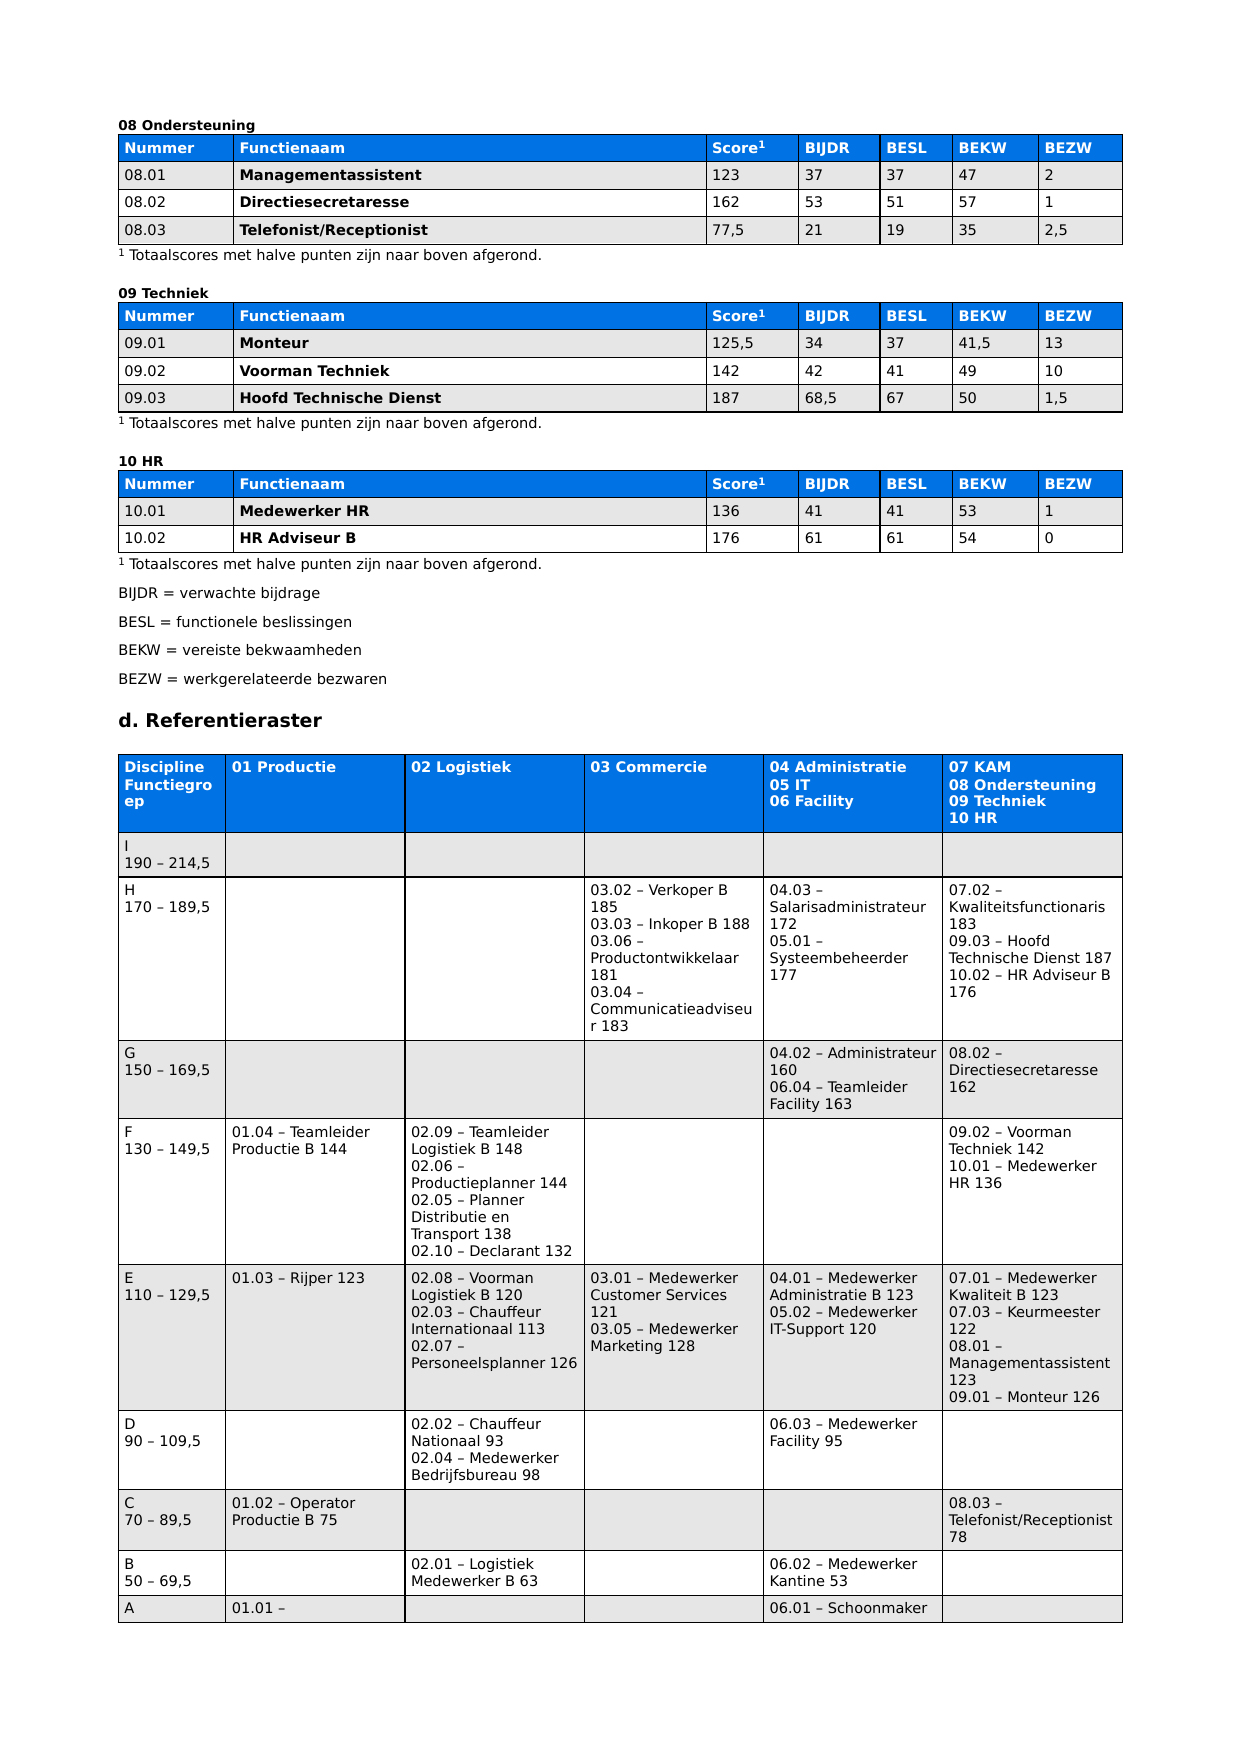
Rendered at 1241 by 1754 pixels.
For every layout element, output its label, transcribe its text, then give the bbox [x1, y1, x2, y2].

table_cell BIJDR [799, 135, 879, 161]
table_cell 42 [799, 358, 879, 384]
table_cell 187 [707, 385, 798, 411]
table_cell 1,5 [1039, 385, 1122, 411]
table_cell 176 [707, 526, 798, 552]
table_cell [764, 833, 942, 876]
table_cell 10.01 [119, 498, 233, 525]
table_cell BIJDR [799, 303, 879, 329]
table_cell BEZW [1039, 471, 1122, 497]
table_cell [585, 1551, 763, 1594]
table_cell Score1 [707, 303, 798, 329]
table_header Discipline Functiegroep [119, 755, 225, 832]
table_cell 08.02 – Directiesecretaresse 162 [943, 1041, 1122, 1118]
table_cell Hoofd Technische Dienst [234, 385, 706, 411]
table_cell Functienaam [234, 471, 706, 497]
table_cell 08.02 [119, 190, 233, 216]
table_cell 09.03 [119, 385, 233, 411]
table_header 09 Techniek [118, 286, 1122, 302]
table_cell 54 [953, 526, 1038, 552]
table_cell [406, 878, 584, 1039]
table_cell 2,5 [1039, 217, 1122, 243]
table_cell 08.03 [119, 217, 233, 243]
table_cell 37 [881, 330, 952, 357]
table_cell 37 [799, 162, 879, 189]
table_cell 136 [707, 498, 798, 525]
table_cell A [119, 1596, 225, 1622]
table_cell E 110 – 129,5 [119, 1265, 225, 1410]
table_cell [226, 833, 404, 876]
table_cell [406, 1596, 584, 1622]
table_header 04 Administratie 05 IT 06 Facility [764, 755, 942, 832]
table_cell [585, 1041, 763, 1118]
table_cell 1 Totaalscores met halve punten zijn naar boven afgerond. [118, 413, 1122, 432]
table_cell 67 [881, 385, 952, 411]
table_cell 04.02 – Administrateur 160 06.04 – Teamleider Facility 163 [764, 1041, 942, 1118]
table_cell 0 [1039, 526, 1122, 552]
table_cell [226, 1411, 404, 1489]
table_cell 34 [799, 330, 879, 357]
table_cell [585, 1596, 763, 1622]
table_cell [943, 833, 1122, 876]
table_cell 03.02 – Verkoper B 185 03.03 – Inkoper B 188 03.06 – Productontwikkelaar 181 03.04 – Communicatieadviseur 183 [585, 878, 763, 1039]
table_cell 61 [799, 526, 879, 552]
table_cell Nummer [119, 135, 233, 161]
table_cell BEZW [1039, 303, 1122, 329]
table_cell [585, 833, 763, 876]
table_cell BEZW [1039, 135, 1122, 161]
table_cell 125,5 [707, 330, 798, 357]
table_cell 19 [881, 217, 952, 243]
table_cell 07.01 – Medewerker Kwaliteit B 123 07.03 – Keurmeester 122 08.01 – Managementassistent 123 09.01 – Monteur 126 [943, 1265, 1122, 1410]
table_cell C 70 – 89,5 [119, 1490, 225, 1550]
table_cell 01.02 – Operator Productie B 75 [226, 1490, 404, 1550]
table_cell 51 [881, 190, 952, 216]
table_cell 07.02 – Kwaliteitsfunctionaris 183 09.03 – Hoofd Technische Dienst 187 10.02 – HR Adviseur B 176 [943, 878, 1122, 1039]
table_cell 41 [881, 498, 952, 525]
table_cell 61 [881, 526, 952, 552]
table_cell BESL [881, 135, 952, 161]
table_cell BEKW [953, 303, 1038, 329]
table_cell 13 [1039, 330, 1122, 357]
subtitle d. Referentieraster [118, 710, 1122, 732]
table_cell 02.02 – Chauffeur Nationaal 93 02.04 – Medewerker Bedrijfsbureau 98 [406, 1411, 584, 1489]
table_header 10 HR [118, 454, 1122, 470]
table_cell 01.04 – Teamleider Productie B 144 [226, 1119, 404, 1264]
table_cell 04.01 – Medewerker Administratie B 123 05.02 – Medewerker IT-Support 120 [764, 1265, 942, 1410]
table_cell 47 [953, 162, 1038, 189]
table_cell 1 [1039, 498, 1122, 525]
table_cell [226, 1041, 404, 1118]
table_cell Voorman Techniek [234, 358, 706, 384]
table_cell [943, 1411, 1122, 1489]
table_cell BIJDR [799, 471, 879, 497]
table_cell HR Adviseur B [234, 526, 706, 552]
table_cell Score1 [707, 471, 798, 497]
table_cell 2 [1039, 162, 1122, 189]
table_cell 1 Totaalscores met halve punten zijn naar boven afgerond. [118, 245, 1122, 264]
table_cell [585, 1490, 763, 1550]
table_cell Telefonist/Receptionist [234, 217, 706, 243]
table_cell 37 [881, 162, 952, 189]
table_cell [226, 878, 404, 1039]
table_cell 06.02 – Medewerker Kantine 53 [764, 1551, 942, 1594]
table_header 02 Logistiek [406, 755, 584, 832]
table_cell 02.08 – Voorman Logistiek B 120 02.03 – Chauffeur Internationaal 113 02.07 – Personeelsplanner 126 [406, 1265, 584, 1410]
table_cell 10.02 [119, 526, 233, 552]
table_cell [406, 1041, 584, 1118]
table_cell 41,5 [953, 330, 1038, 357]
table_cell F 130 – 149,5 [119, 1119, 225, 1264]
table_cell Nummer [119, 303, 233, 329]
table_cell BEKW [953, 135, 1038, 161]
table_cell 41 [881, 358, 952, 384]
table_cell 1 [1039, 190, 1122, 216]
table_cell 09.01 [119, 330, 233, 357]
table_cell [764, 1119, 942, 1264]
table_header 08 Ondersteuning [118, 118, 1122, 134]
table_cell 49 [953, 358, 1038, 384]
table_cell 53 [953, 498, 1038, 525]
table_cell Nummer [119, 471, 233, 497]
table_cell [406, 833, 584, 876]
table_cell 162 [707, 190, 798, 216]
table_cell [943, 1596, 1122, 1622]
table_cell G 150 – 169,5 [119, 1041, 225, 1118]
table_cell 57 [953, 190, 1038, 216]
table_cell 03.01 – Medewerker Customer Services 121 03.05 – Medewerker Marketing 128 [585, 1265, 763, 1410]
table_cell [406, 1490, 584, 1550]
table_header 07 KAM 08 Ondersteuning 09 Techniek 10 HR [943, 755, 1122, 832]
table_cell Directiesecretaresse [234, 190, 706, 216]
table_cell 06.01 – Schoonmaker [764, 1596, 942, 1622]
table_cell 02.01 – Logistiek Medewerker B 63 [406, 1551, 584, 1594]
table_header 03 Commercie [585, 755, 763, 832]
table_cell [585, 1411, 763, 1489]
table_cell 08.01 [119, 162, 233, 189]
table_cell 09.02 – Voorman Techniek 142 10.01 – Medewerker HR 136 [943, 1119, 1122, 1264]
table_cell 142 [707, 358, 798, 384]
table_cell 123 [707, 162, 798, 189]
table_cell 77,5 [707, 217, 798, 243]
table_cell [943, 1551, 1122, 1594]
table_cell B 50 – 69,5 [119, 1551, 225, 1594]
table_cell [585, 1119, 763, 1264]
table_cell Score1 [707, 135, 798, 161]
table_cell 10 [1039, 358, 1122, 384]
table_cell Medewerker HR [234, 498, 706, 525]
table_header 01 Productie [226, 755, 404, 832]
table_cell Managementassistent [234, 162, 706, 189]
table_cell 09.02 [119, 358, 233, 384]
table_cell [226, 1551, 404, 1594]
table_cell 68,5 [799, 385, 879, 411]
table_cell 06.03 – Medewerker Facility 95 [764, 1411, 942, 1489]
table_cell 08.03 – Telefonist/Receptionist 78 [943, 1490, 1122, 1550]
table_cell BEKW [953, 471, 1038, 497]
table_cell D 90 – 109,5 [119, 1411, 225, 1489]
table_cell I 190 – 214,5 [119, 833, 225, 876]
table_cell BESL [881, 303, 952, 329]
table_cell H 170 – 189,5 [119, 878, 225, 1039]
table_cell 35 [953, 217, 1038, 243]
table_cell 41 [799, 498, 879, 525]
table_cell 02.09 – Teamleider Logistiek B 148 02.06 – Productieplanner 144 02.05 – Planner Distributie en Transport 138 02.10 – Declarant 132 [406, 1119, 584, 1264]
table_cell 01.03 – Rijper 123 [226, 1265, 404, 1410]
table_cell Monteur [234, 330, 706, 357]
table_cell Functienaam [234, 303, 706, 329]
table_cell 1 Totaalscores met halve punten zijn naar boven afgerond. BIJDR = verwachte bijdrage BESL = functionele beslissingen BEKW = vereiste bekwaamheden BEZW = werkgerelateerde bezwaren [118, 553, 1122, 688]
table_cell 21 [799, 217, 879, 243]
table_cell Functienaam [234, 135, 706, 161]
table_cell [764, 1490, 942, 1550]
table_cell 53 [799, 190, 879, 216]
table_cell 04.03 – Salarisadministrateur 172 05.01 – Systeembeheerder 177 [764, 878, 942, 1039]
table_cell BESL [881, 471, 952, 497]
table_cell 01.01 – [226, 1596, 404, 1622]
table_cell 50 [953, 385, 1038, 411]
